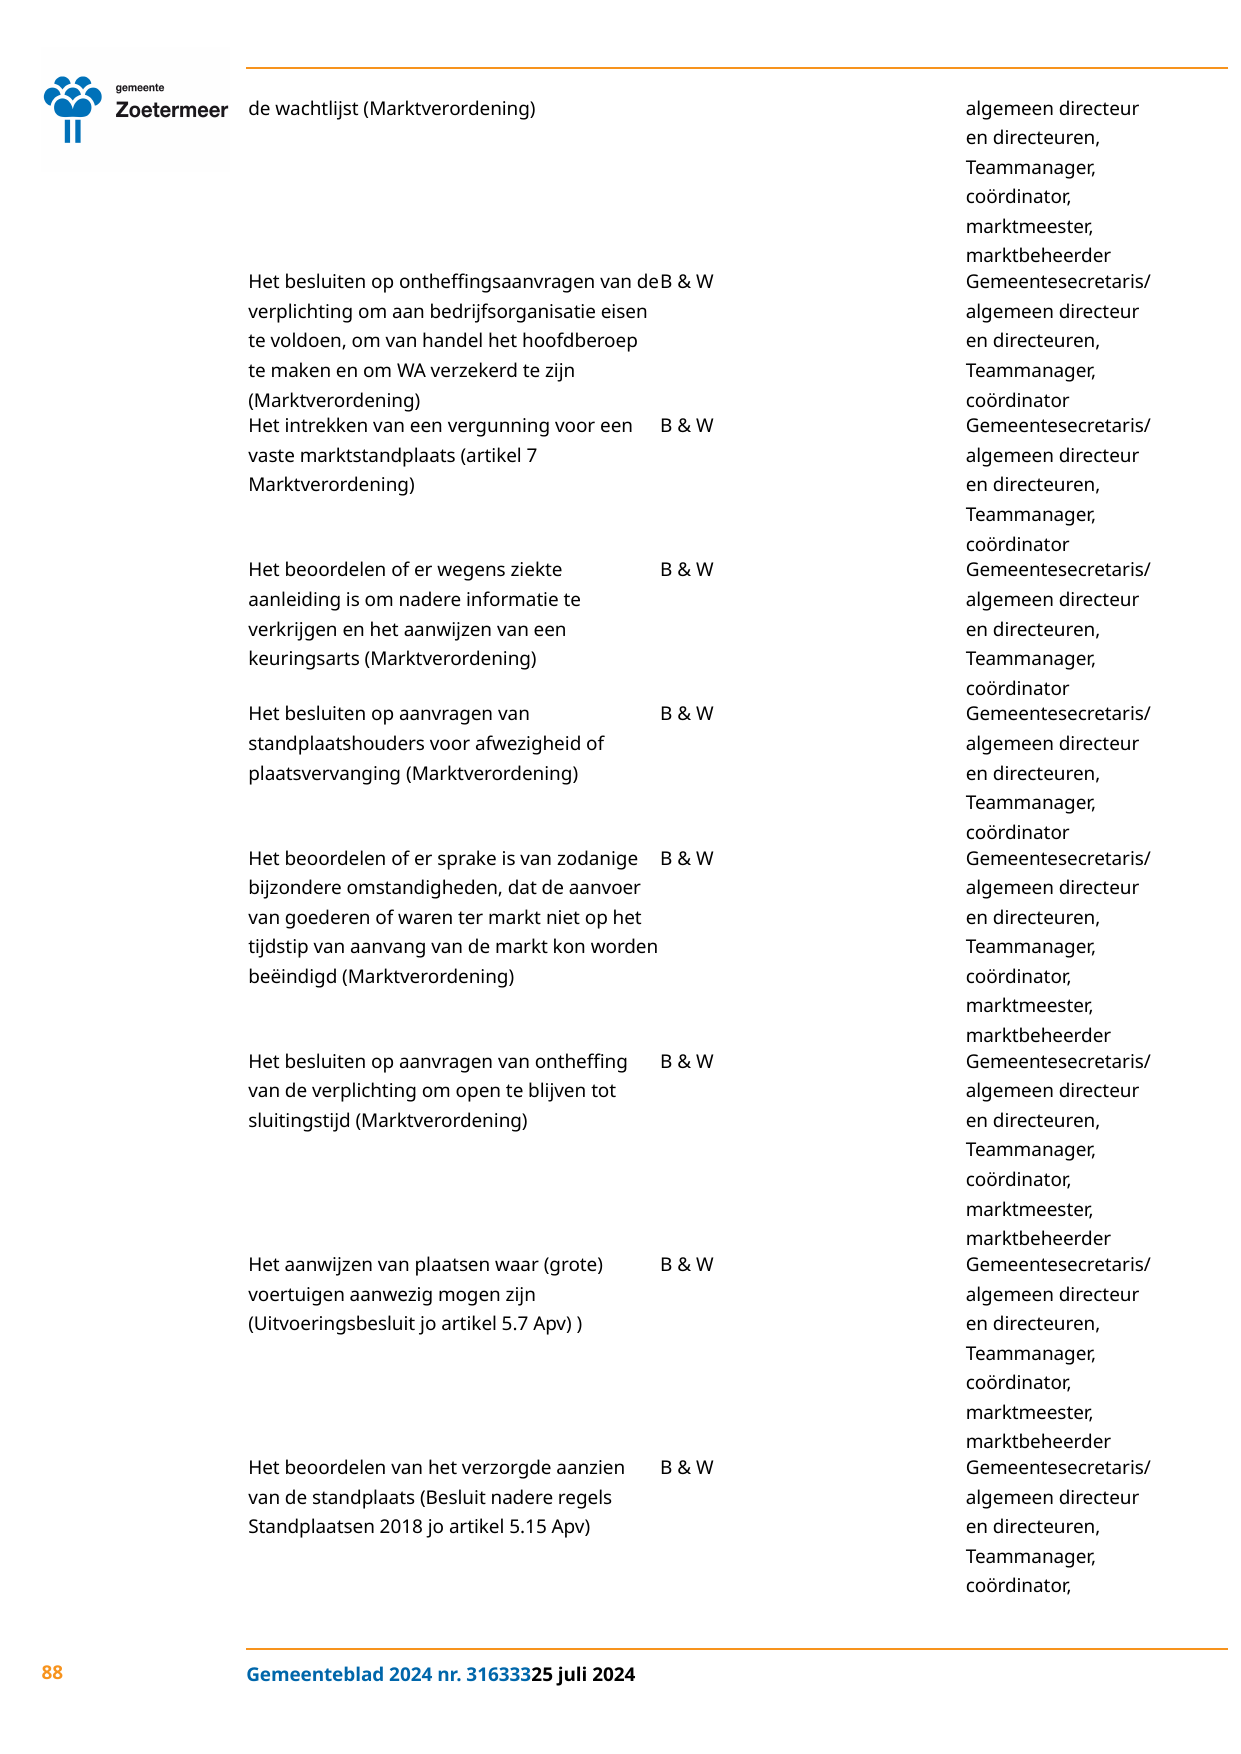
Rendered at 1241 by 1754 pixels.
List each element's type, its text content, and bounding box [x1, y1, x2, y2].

table_cell B & W [660, 701, 813, 845]
table_cell Het beoordelen of er wegens ziekte aanleiding is om nadere informatie te verkrijgen en het aanwijzen van een keuringsarts (Marktverordening) [248, 557, 660, 701]
table_cell [813, 269, 966, 412]
table_cell Het besluiten op ontheffingsaanvragen van de verplichting om aan bedrijfsorganisatie eisen te voldoen, om van handel het hoofdberoep te maken en om WA verzekerd te zijn (Marktverordening) [248, 269, 660, 412]
table_cell Het intrekken van een vergunning voor een vaste marktstandplaats (artikel 7 Marktverordening) [248, 413, 660, 557]
table_cell B & W [660, 557, 813, 701]
table_cell de wachtlijst (Marktverordening) [248, 95, 660, 268]
table_cell B & W [660, 1048, 813, 1251]
table_cell [813, 1048, 966, 1251]
table_cell [813, 845, 966, 1048]
table_cell B & W [660, 845, 813, 1048]
table_cell Het aanwijzen van plaatsen waar (grote) voertuigen aanwezig mogen zijn (Uitvoeringsbesluit jo artikel 5.7 Apv) ) [248, 1251, 660, 1454]
table_cell Gemeentesecretaris/ algemeen directeur en directeuren, Teammanager, coördinator [966, 701, 1152, 845]
table_cell Gemeentesecretaris/ algemeen directeur en directeuren, Teammanager, coördinator [966, 557, 1152, 701]
table_cell [660, 95, 813, 268]
table_cell Gemeentesecretaris/ algemeen directeur en directeuren, Teammanager, coördinator, [966, 1454, 1152, 1598]
table_cell B & W [660, 413, 813, 557]
table_cell Het beoordelen van het verzorgde aanzien van de standplaats (Besluit nadere regels Standplaatsen 2018 jo artikel 5.15 Apv) [248, 1454, 660, 1598]
table_cell Het beoordelen of er sprake is van zodanige bijzondere omstandigheden, dat de aanvoer van goederen of waren ter markt niet op het tijdstip van aanvang van de markt kon worden beëindigd (Marktverordening) [248, 845, 660, 1048]
table_cell Het besluiten op aanvragen van ontheffing van de verplichting om open te blijven tot sluitingstijd (Marktverordening) [248, 1048, 660, 1251]
table_cell [813, 557, 966, 701]
table_cell [813, 1251, 966, 1454]
table_cell B & W [660, 1454, 813, 1598]
table_cell [813, 95, 966, 268]
table_cell [813, 1454, 966, 1598]
table_cell Gemeentesecretaris/ algemeen directeur en directeuren, Teammanager, coördinator, marktmeester, marktbeheerder [966, 1048, 1152, 1251]
table_cell Gemeentesecretaris/ algemeen directeur en directeuren, Teammanager, coördinator [966, 413, 1152, 557]
table_cell Gemeentesecretaris/ algemeen directeur en directeuren, Teammanager, coördinator, marktmeester, marktbeheerder [966, 845, 1152, 1048]
table_cell B & W [660, 269, 813, 412]
table_cell [813, 701, 966, 845]
table_cell Het besluiten op aanvragen van standplaatshouders voor afwezigheid of plaatsvervanging (Marktverordening) [248, 701, 660, 845]
table_cell Gemeentesecretaris/ algemeen directeur en directeuren, Teammanager, coördinator, marktmeester, marktbeheerder [966, 1251, 1152, 1454]
picture [41, 47, 231, 172]
table_cell [813, 413, 966, 557]
table_cell B & W [660, 1251, 813, 1454]
table_cell algemeen directeur en directeuren, Teammanager, coördinator, marktmeester, marktbeheerder [966, 95, 1152, 268]
table_cell Gemeentesecretaris/ algemeen directeur en directeuren, Teammanager, coördinator [966, 269, 1152, 412]
